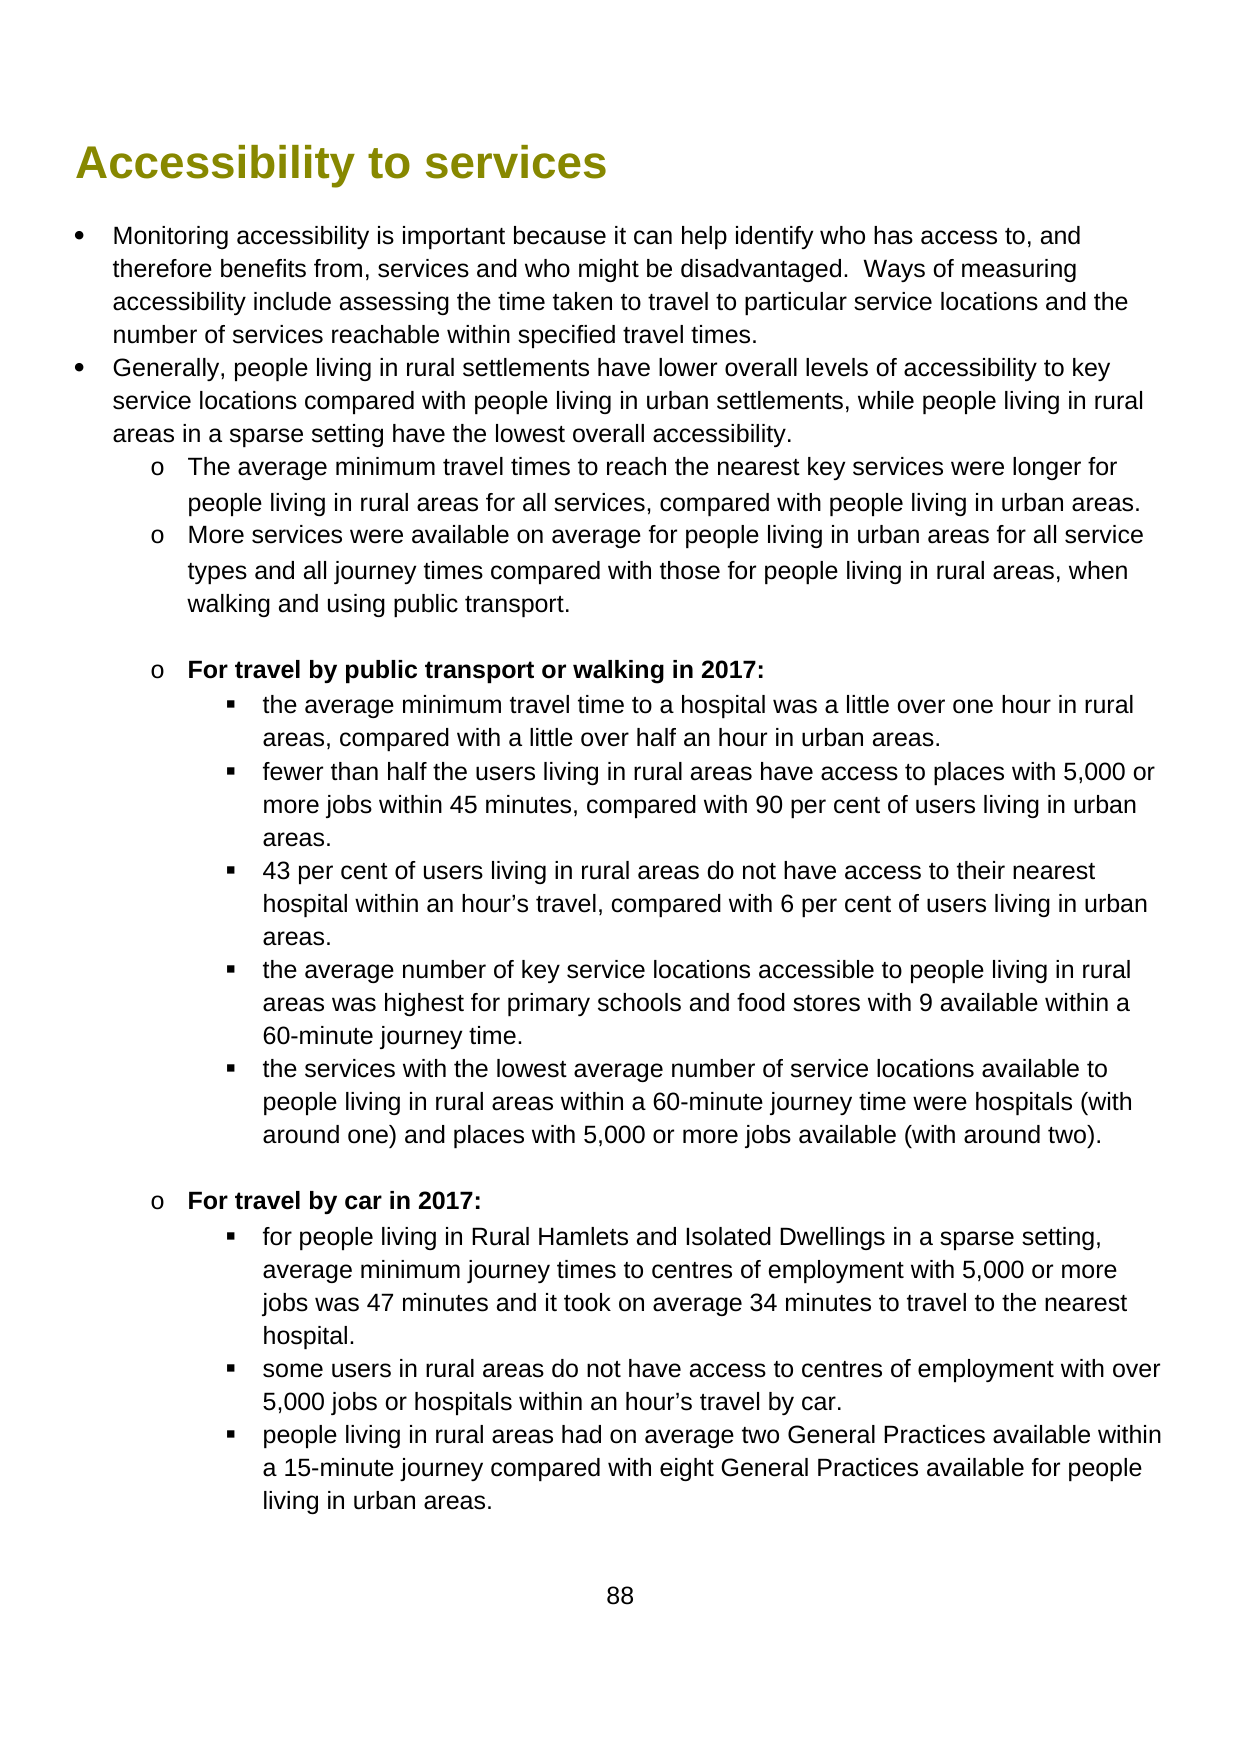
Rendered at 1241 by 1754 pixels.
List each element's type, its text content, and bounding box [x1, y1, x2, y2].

list the average number of key service locations accessible to people living in rural areas was highest for primary schools and food stores with 9 available within a 60-minute journey time. [225, 955, 1165, 1050]
list people living in rural areas had on average two General Practices available within a 15-minute journey compared with eight General Practices available for people living in urban areas. [225, 1420, 1165, 1515]
list For travel by public transport or walking in 2017: [150, 655, 1165, 686]
list for people living in Rural Hamlets and Isolated Dwellings in a sparse setting, average minimum journey times to centres of employment with 5,000 or more jobs was 47 minutes and it took on average 34 minutes to travel to the nearest hospital. [225, 1222, 1165, 1349]
list Generally, people living in rural settlements have lower overall levels of accessibility to key service locations compared with people living in urban settlements, while people living in rural areas in a sparse setting have the lowest overall accessibility. [75, 353, 1165, 448]
list The average minimum travel times to reach the nearest key services were longer for people living in rural areas for all services, compared with people living in urban areas. [150, 452, 1165, 516]
list the services with the lowest average number of service locations available to people living in rural areas within a 60-minute journey time were hospitals (with around one) and places with 5,000 or more jobs available (with around two). [225, 1054, 1165, 1149]
list fewer than half the users living in rural areas have access to places with 5,000 or more jobs within 45 minutes, compared with 90 per cent of users living in urban areas. [225, 756, 1165, 851]
list 43 per cent of users living in rural areas do not have access to their nearest hospital within an hour’s travel, compared with 6 per cent of users living in urban areas. [225, 856, 1165, 951]
list some users in rural areas do not have access to centres of employment with over 5,000 jobs or hospitals within an hour’s travel by car. [225, 1354, 1165, 1416]
list Monitoring accessibility is important because it can help identify who has access to, and therefore benefits from, services and who might be disadvantaged. Ways of measuring accessibility include assessing the time taken to travel to particular service locations and the number of services reachable within specified travel times. [75, 221, 1165, 349]
list More services were available on average for people living in urban areas for all service types and all journey times compared with those for people living in rural areas, when walking and using public transport. [150, 521, 1165, 617]
subtitle Accessibility to services [75, 135, 1165, 188]
list For travel by car in 2017: [150, 1186, 1165, 1217]
list the average minimum travel time to a hospital was a little over one hour in rural areas, compared with a little over half an hour in urban areas. [225, 690, 1165, 752]
